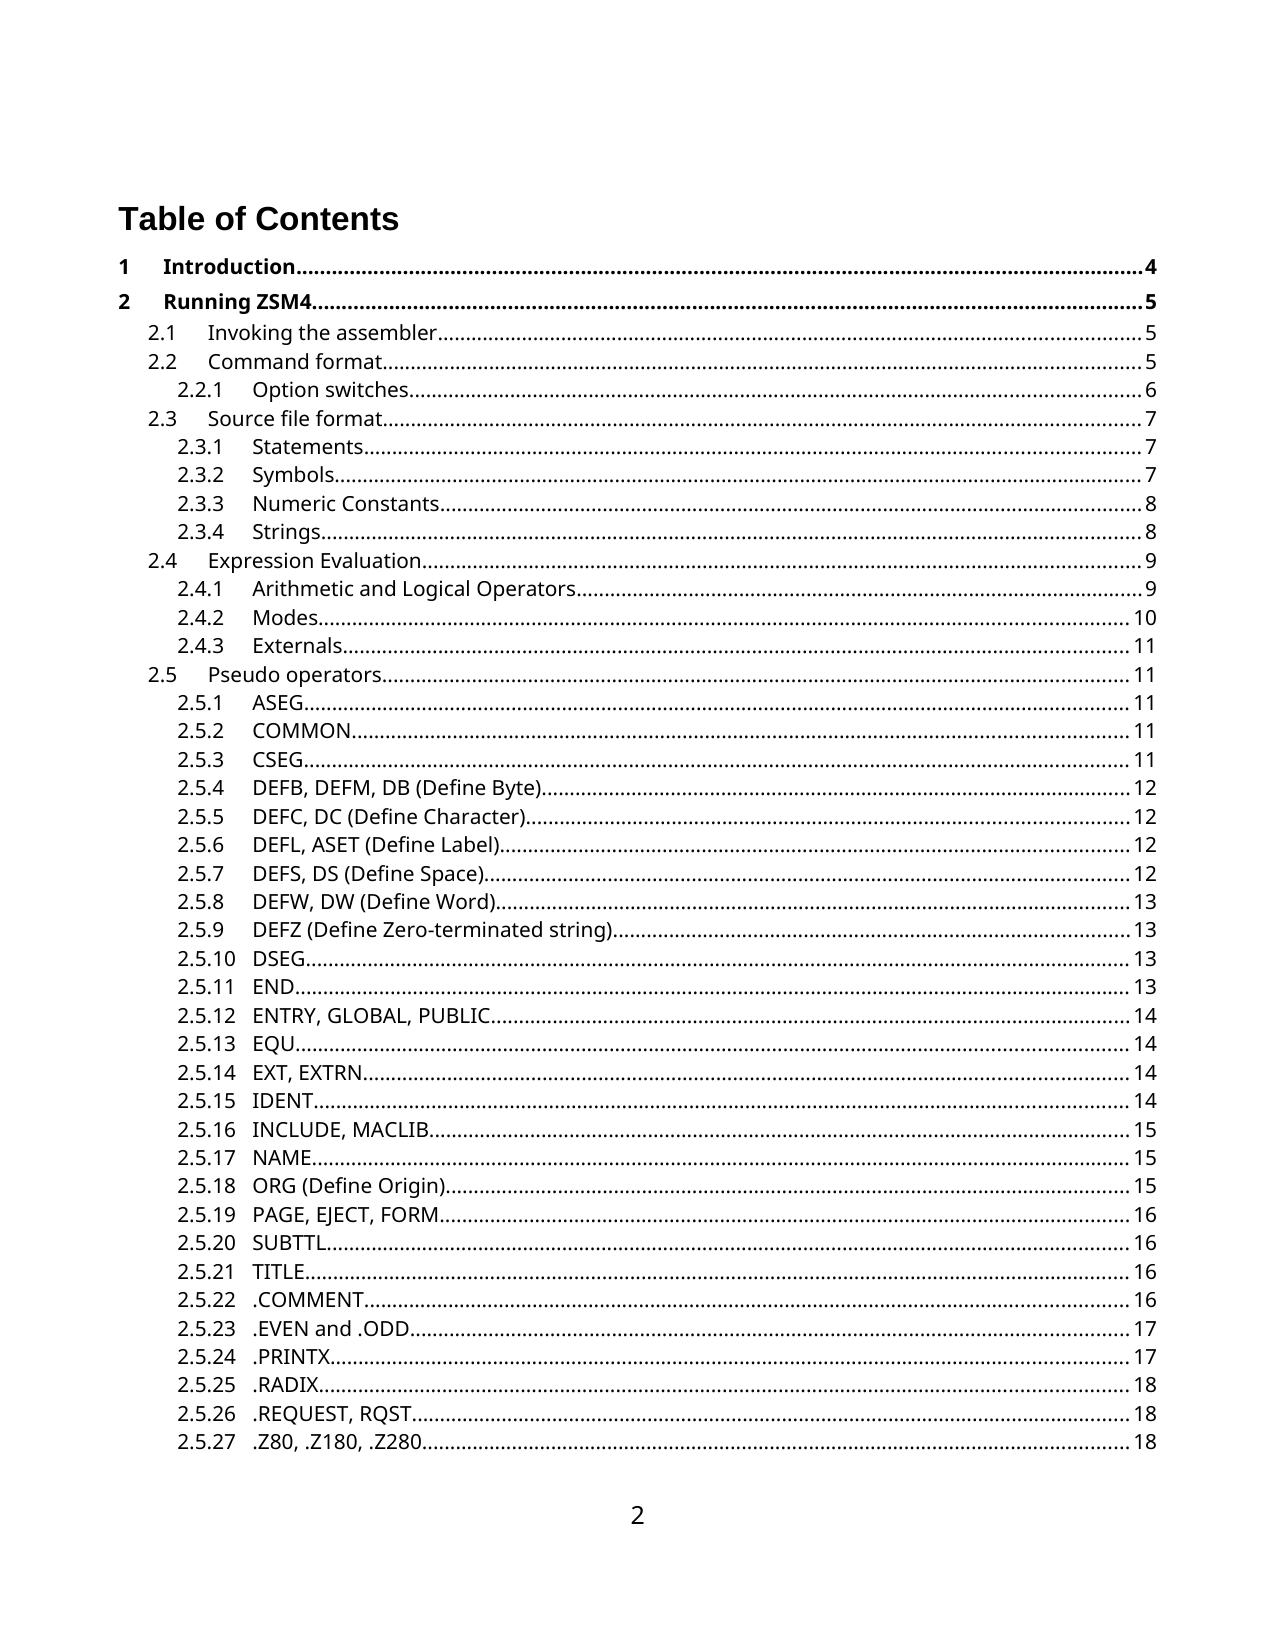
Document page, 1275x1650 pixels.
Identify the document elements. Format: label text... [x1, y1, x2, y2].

text 2.5.22 .COMMENT 16 [177, 1285, 1157, 1314]
text 2.5.5 DEFC, DC (Define Character) 12 [177, 802, 1157, 830]
text 2.5.11 END 13 [177, 972, 1157, 1001]
text 2.5.18 ORG (Define Origin) 15 [177, 1172, 1157, 1200]
text 2.5 Pseudo operators 11 [148, 660, 1157, 688]
text 2.4.3 Externals 11 [177, 631, 1157, 660]
text 2.3.2 Symbols 7 [177, 461, 1157, 489]
text 2.4 Expression Evaluation 9 [148, 546, 1157, 574]
text 2.5.8 DEFW, DW (Define Word) 13 [177, 887, 1157, 916]
text 2.3.1 Statements 7 [177, 432, 1157, 461]
text 2.5.19 PAGE, EJECT, FORM 16 [177, 1200, 1157, 1228]
text 2.5.10 DSEG 13 [177, 944, 1157, 972]
text 2.5.16 INCLUDE, MACLIB 15 [177, 1115, 1157, 1143]
text 2.5.14 EXT, EXTRN 14 [177, 1058, 1157, 1086]
text 2.5.17 NAME 15 [177, 1143, 1157, 1172]
text 2.5.23 .EVEN and .ODD 17 [177, 1314, 1157, 1342]
text 2 Running ZSM4 5 [118, 287, 1157, 315]
text 2.3 Source file format 7 [148, 404, 1157, 432]
text 1 Introduction 4 [118, 252, 1157, 281]
text 2.5.13 EQU 14 [177, 1029, 1157, 1058]
text 2.4.2 Modes 10 [177, 603, 1157, 631]
text 2.5.1 ASEG 11 [177, 688, 1157, 717]
text 2.3.4 Strings 8 [177, 517, 1157, 546]
text 2.5.12 ENTRY, GLOBAL, PUBLIC 14 [177, 1001, 1157, 1029]
text 2.2.1 Option switches 6 [177, 375, 1157, 404]
text 2.5.9 DEFZ (Define Zero-terminated string) 13 [177, 916, 1157, 944]
text 2.5.25 .RADIX 18 [177, 1371, 1157, 1399]
text 2.5.7 DEFS, DS (Define Space) 12 [177, 859, 1157, 887]
text 2.4.1 Arithmetic and Logical Operators 9 [177, 574, 1157, 603]
text 2.2 Command format 5 [148, 347, 1157, 375]
text 2.5.4 DEFB, DEFM, DB (Define Byte) 12 [177, 773, 1157, 802]
text 2.5.27 .Z80, .Z180, .Z280 18 [177, 1427, 1157, 1456]
text 2.5.21 TITLE 16 [177, 1257, 1157, 1285]
text 2.5.26 .REQUEST, RQST 18 [177, 1399, 1157, 1427]
text 2.5.3 CSEG 11 [177, 745, 1157, 773]
subtitle Table of Contents [118, 198, 1157, 237]
text 2.5.24 .PRINTX 17 [177, 1342, 1157, 1371]
text 2.3.3 Numeric Constants 8 [177, 489, 1157, 517]
text 2.5.2 COMMON 11 [177, 717, 1157, 745]
text 2.5.15 IDENT 14 [177, 1086, 1157, 1115]
text 2.5.20 SUBTTL 16 [177, 1228, 1157, 1257]
text 2.5.6 DEFL, ASET (Define Label) 12 [177, 830, 1157, 859]
text 2.1 Invoking the assembler 5 [148, 318, 1157, 347]
